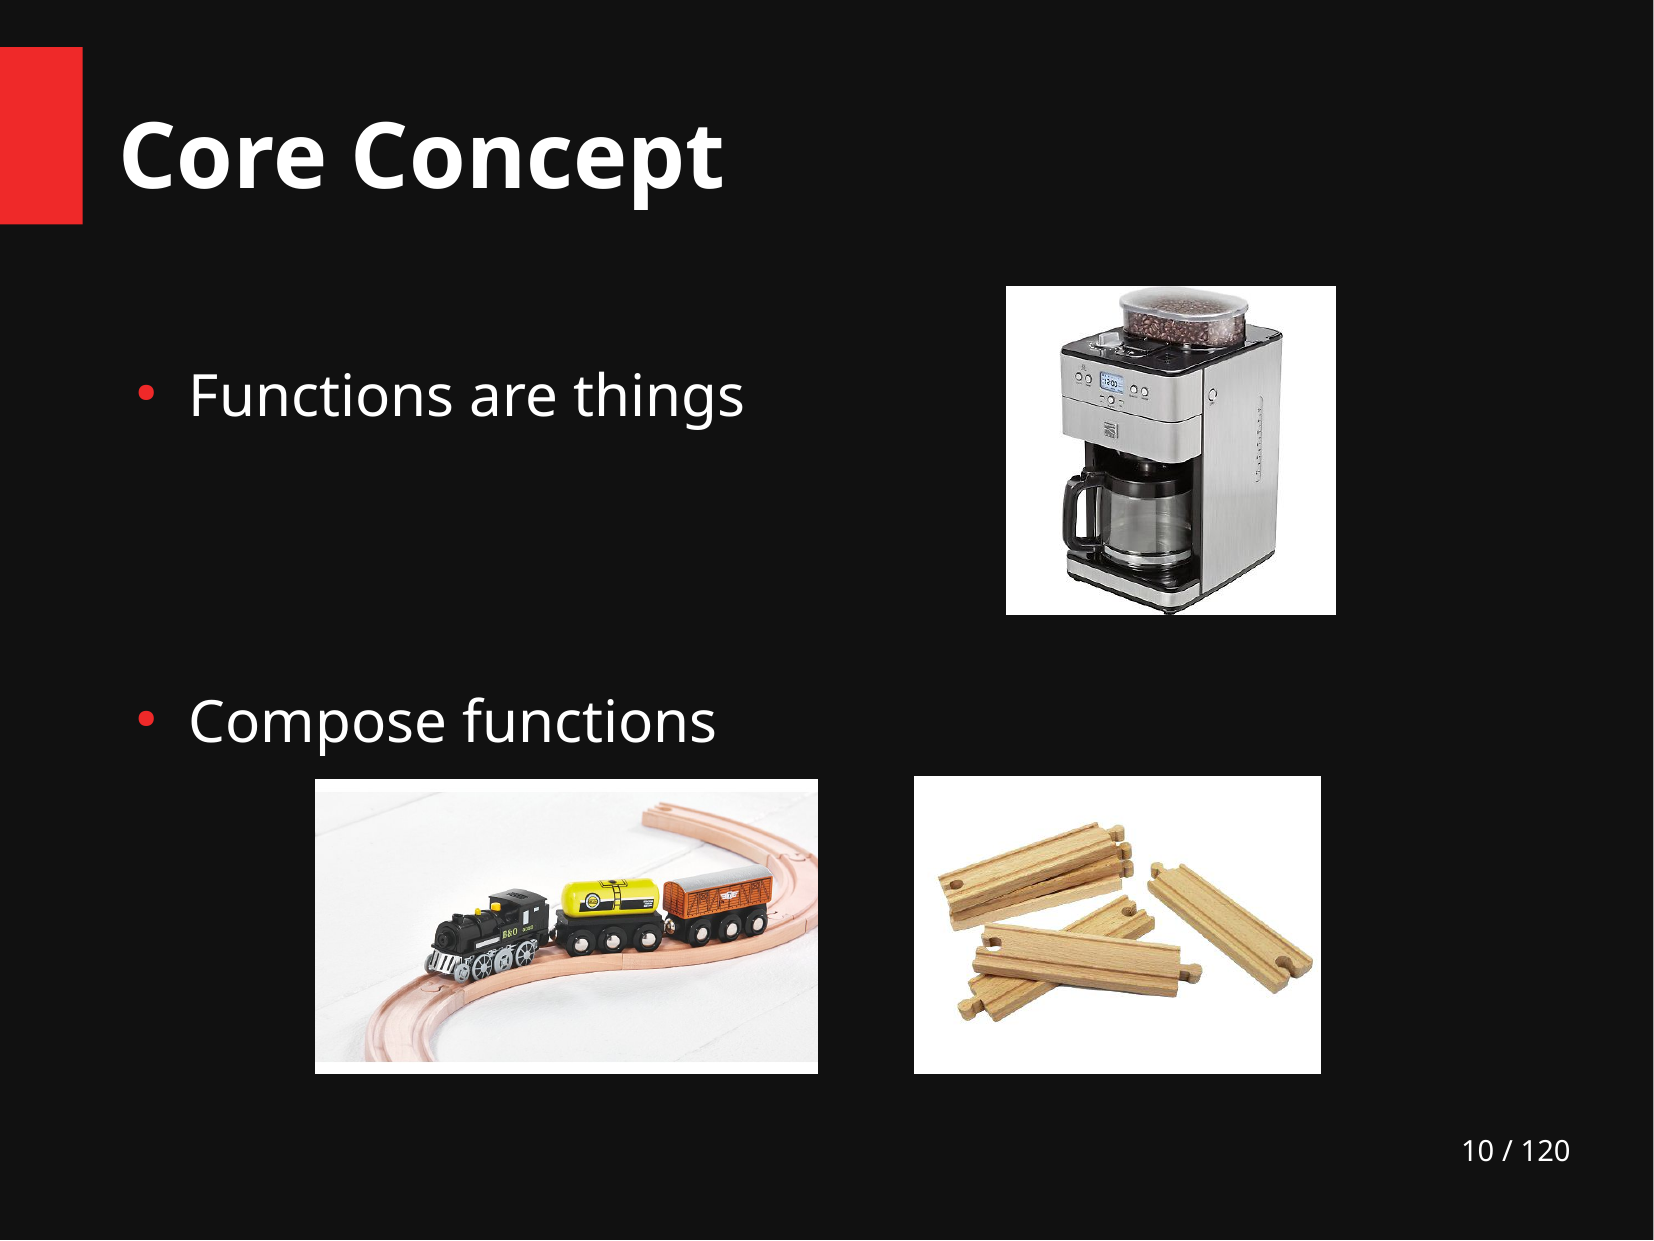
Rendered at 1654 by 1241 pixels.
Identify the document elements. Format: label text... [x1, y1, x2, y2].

picture [315, 779, 818, 1074]
picture [914, 776, 1321, 1074]
title Core Concept [118, 49, 1571, 257]
list Functions are things Compose functions [118, 354, 1536, 1074]
picture [1006, 286, 1336, 616]
